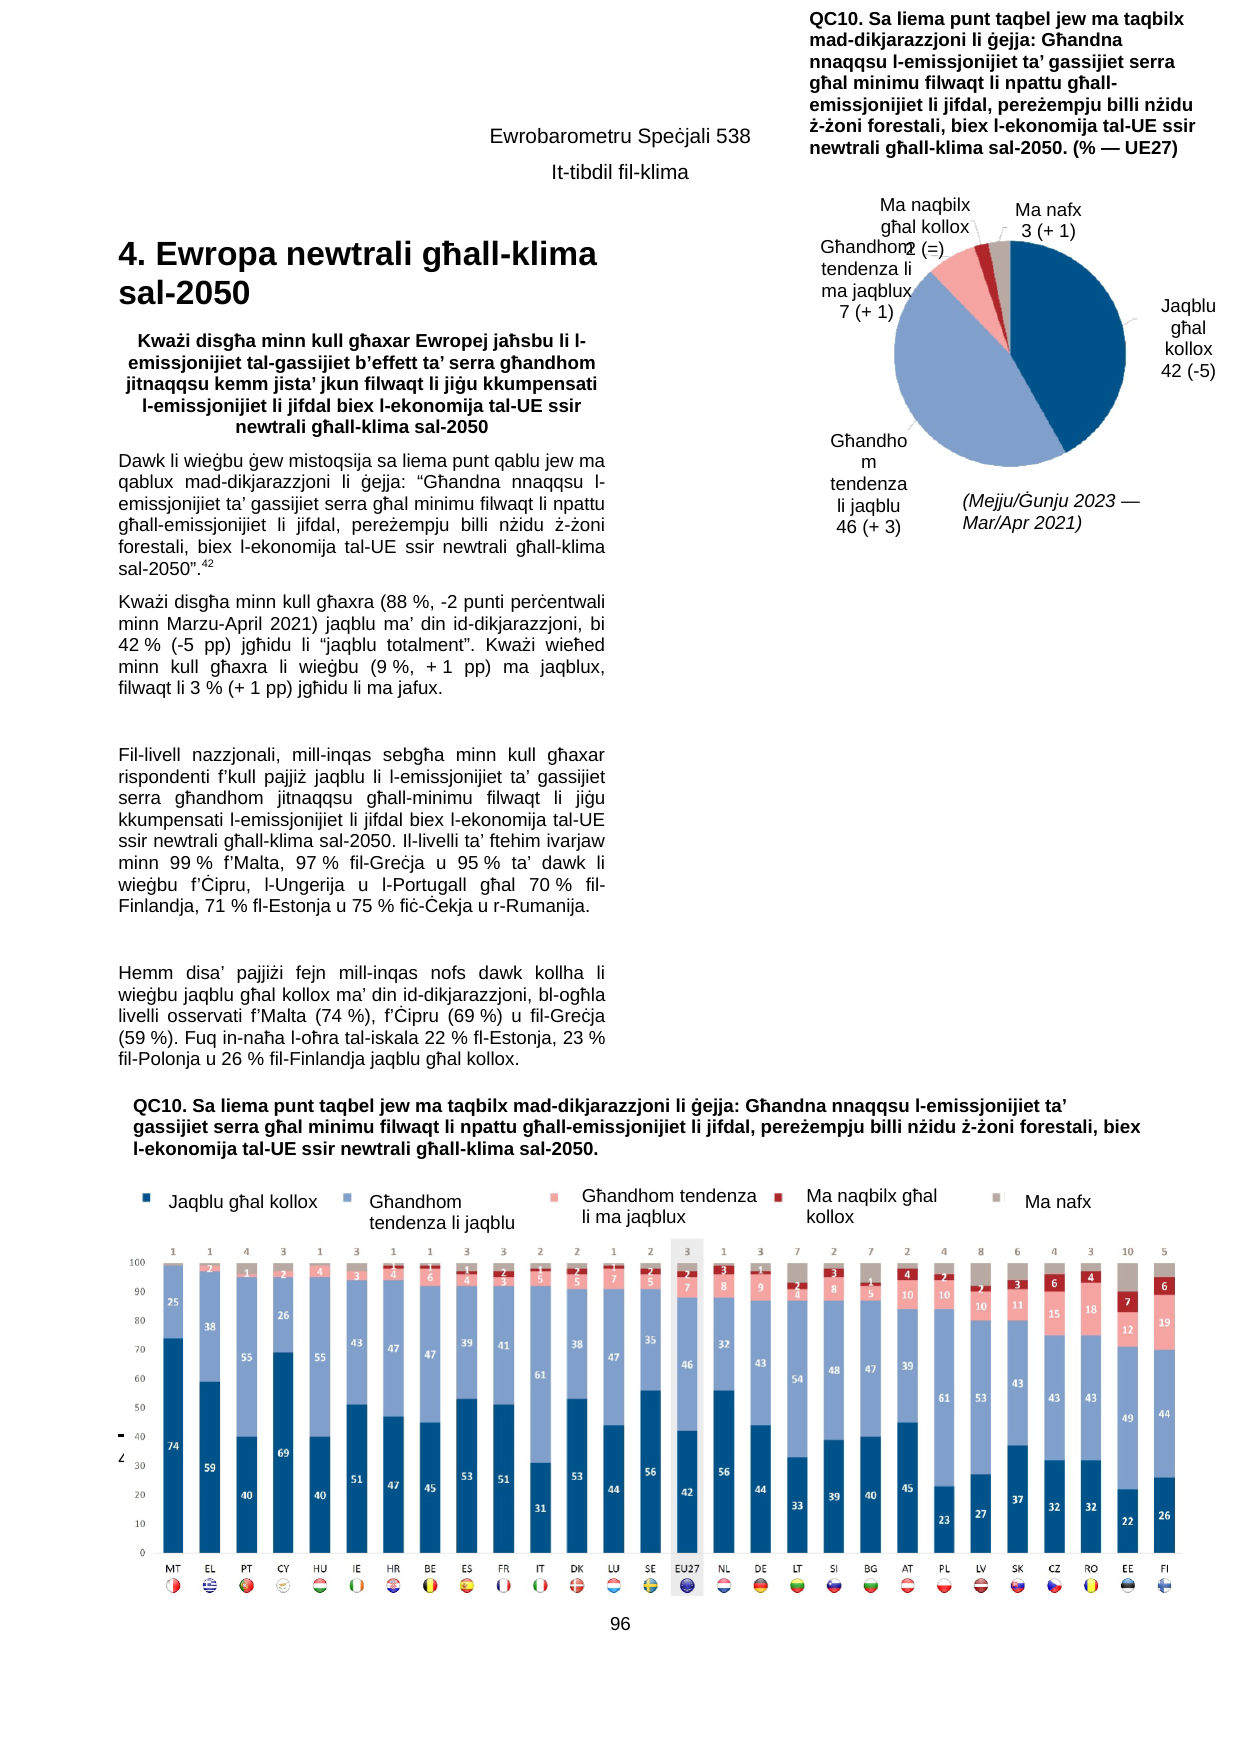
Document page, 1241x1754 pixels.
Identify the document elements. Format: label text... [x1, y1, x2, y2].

picture [886, 216, 1142, 469]
text Kważi disgħa minn kull għaxra (88 %, -2 punti perċentwali minn Marzu-April 2021) jaqblu ma’ din id-dikjarazzjoni, bi 42 % (-5 pp) jgħidu li “jaqblu totalment”. Kważi wieħed minn kull għaxra li wieġbu (9 %, + 1 pp) ma jaqblux, filwaqt li 3 % (+ 1 pp) jgħidu li ma jafux. [118, 591, 605, 699]
text Kważi disgħa minn kull għaxar Ewropej jaħsbu li l-emissjonijiet tal-gassijiet b’effett ta’ serra għandhom jitnaqqsu kemm jista’ jkun filwaqt li jiġu kkumpensati l-emissjonijiet li jifdal biex l-ekonomija tal-UE ssir newtrali għall-klima sal-2050 [118, 330, 605, 438]
text Fil-livell nazzjonali, mill-inqas sebgħa minn kull għaxar rispondenti f’kull pajjiż jaqblu li l-emissjonijiet ta’ gassijiet serra għandhom jitnaqqsu għall-minimu filwaqt li jiġu kkumpensati l-emissjonijiet li jifdal biex l-ekonomija tal-UE ssir newtrali għall-klima sal-2050. Il-livelli ta’ ftehim ivarjaw minn 99 % f’Malta, 97 % fil-Greċja u 95 % ta’ dawk li wieġbu f’Ċipru, l-Ungerija u l-Portugall għal 70 % fil-Finlandja, 71 % fl-Estonja u 75 % fiċ-Ċekja u r-Rumanija. [118, 744, 605, 916]
text Hemm disa’ pajjiżi fejn mill-inqas nofs dawk kollha li wieġbu jaqblu għal kollox ma’ din id-dikjarazzjoni, bl-ogħla livelli osservati f’Malta (74 %), f’Ċipru (69 %) u fil-Greċja (59 %). Fuq in-naħa l-oħra tal-iskala 22 % fl-Estonja, 23 % fil-Polonja u 26 % fil-Finlandja jaqblu għal kollox. [118, 962, 605, 1069]
picture [124, 1236, 1188, 1603]
picture [135, 1177, 1005, 1211]
subtitle 4. Ewropa newtrali għall-klima sal-2050 [118, 234, 605, 311]
text Dawk li wieġbu ġew mistoqsija sa liema punt qablu jew ma qablux mad-dikjarazzjoni li ġejja: “Għandna nnaqqsu l-emissjonijiet ta’ gassijiet serra għal minimu filwaqt li npattu għall-emissjonijiet li jifdal, pereżempju billi nżidu ż-żoni forestali, biex l-ekonomija tal-UE ssir newtrali għall-klima sal-2050”. [118, 449, 605, 579]
